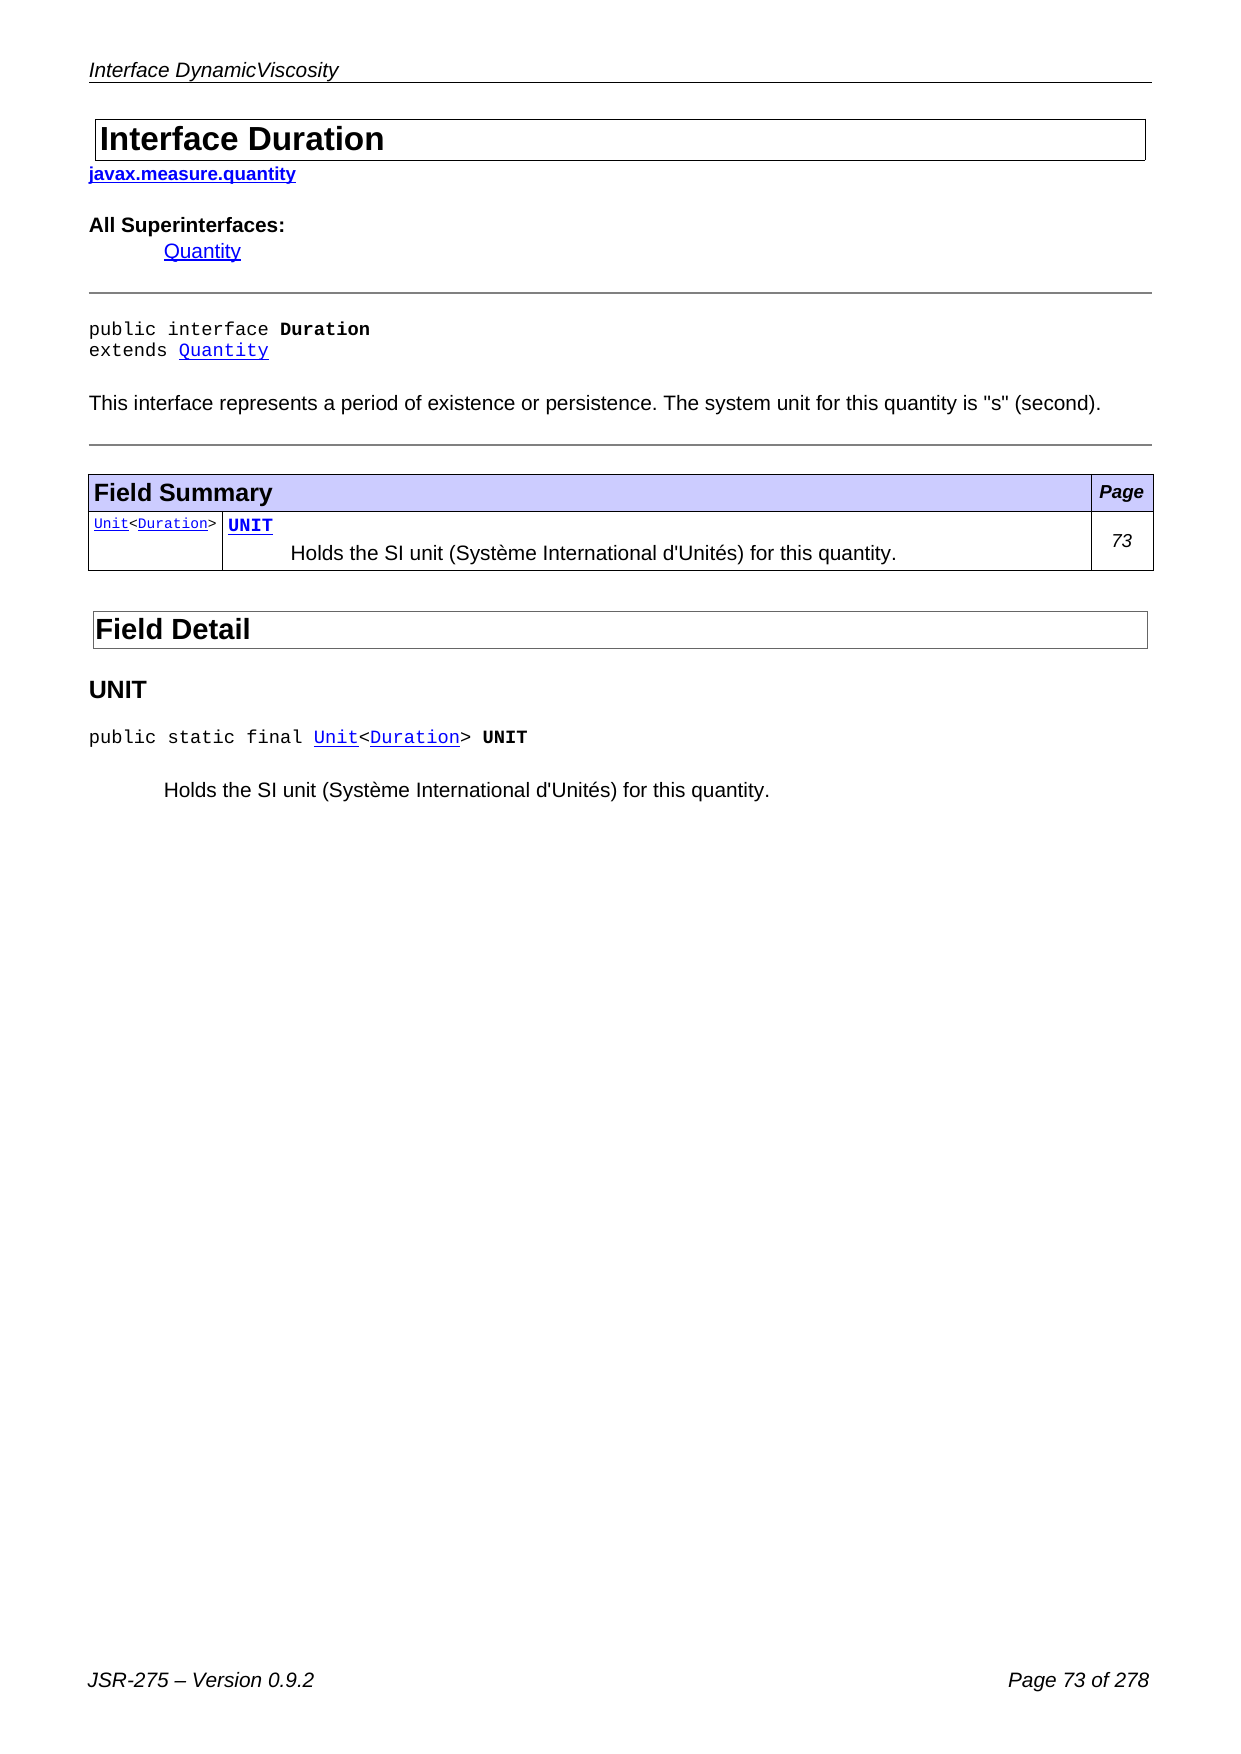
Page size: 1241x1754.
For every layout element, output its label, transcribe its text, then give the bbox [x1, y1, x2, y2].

text This interface represents a period of existence or persistence. The system unit for this quantity is "s" (second). [88, 392, 1152, 415]
table_header Page [1092, 475, 1153, 511]
text javax.measure.quantity [88, 164, 1152, 184]
subtitle UNIT [88, 676, 1152, 704]
table_cell UNIT Holds the SI unit (Système International d'Unités) for this quantity. [223, 512, 1091, 569]
subtitle Interface Duration [96, 120, 1145, 160]
text public static final Unit<Duration> UNIT [88, 728, 1152, 749]
subtitle All Superinterfaces: [88, 214, 1152, 237]
text public interface Duration [88, 320, 1152, 341]
text Quantity [163, 239, 1152, 262]
subtitle Field Detail [94, 612, 1147, 648]
table_cell Unit<Duration> [89, 512, 222, 569]
text Holds the SI unit (Système International d'Unités) for this quantity. [163, 779, 1152, 802]
text extends Quantity [88, 341, 1152, 362]
table_header Field Summary [89, 475, 1091, 511]
table_cell 71 [1092, 512, 1153, 569]
